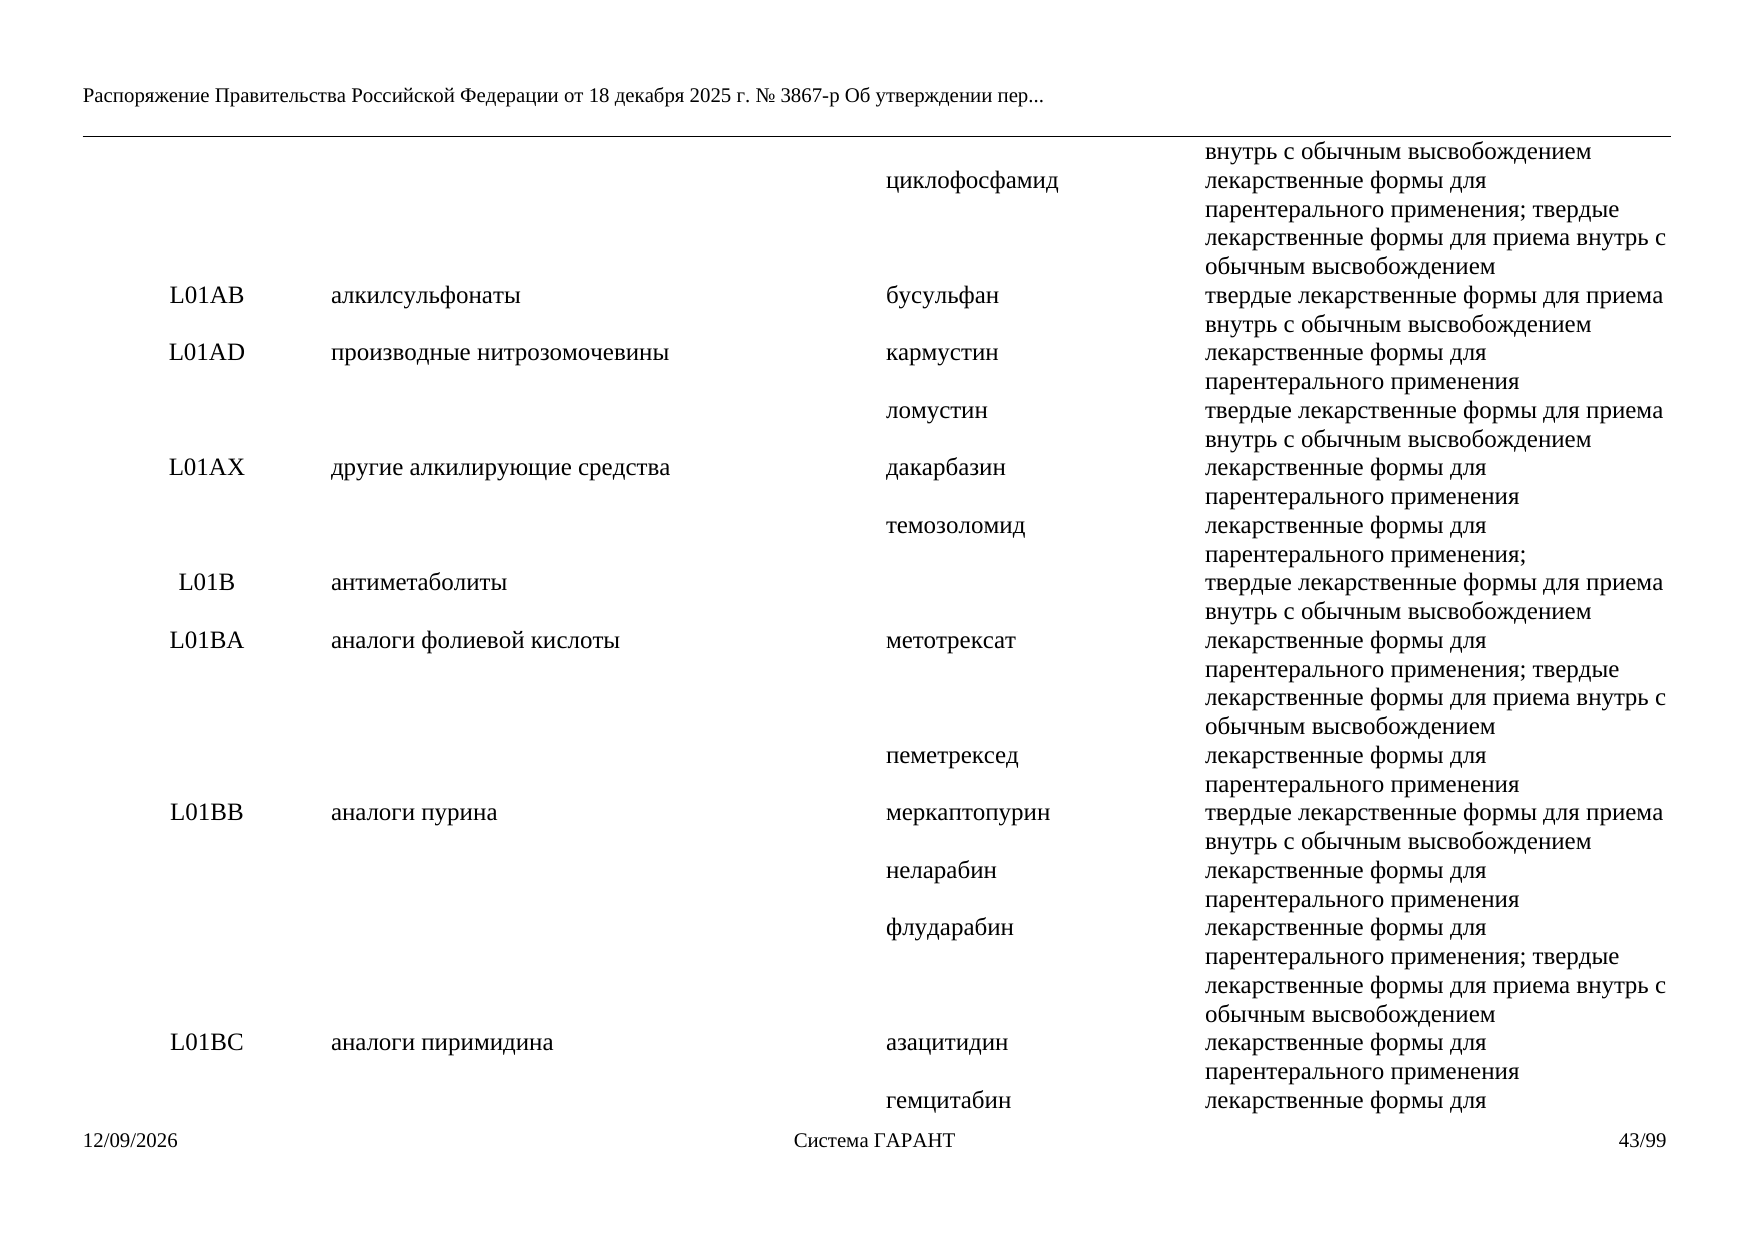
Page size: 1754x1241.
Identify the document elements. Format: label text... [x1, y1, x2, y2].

table_cell L01B [83, 568, 331, 625]
table_cell темозоломид [886, 510, 1205, 567]
table_cell антиметаболиты [331, 568, 886, 625]
table_cell [83, 395, 331, 452]
table_cell лекарственные формы для парентерального применения; [1205, 510, 1671, 567]
table_cell L01BB [83, 798, 331, 855]
table_cell внутрь с обычным высвобождением [1205, 137, 1671, 165]
table_cell лекарственные формы для парентерального применения [1205, 1028, 1671, 1085]
table_cell другие алкилирующие средства [331, 453, 886, 510]
table_cell лекарственные формы для парентерального применения [1205, 453, 1671, 510]
table_cell [83, 510, 331, 567]
table_cell бусульфан [886, 280, 1205, 337]
table_cell аналоги фолиевой кислоты [331, 625, 886, 740]
table_cell метотрексат [886, 625, 1205, 740]
table_cell лекарственные формы для парентерального применения; твердые лекарственные формы для приема внутрь с обычным высвобождением [1205, 165, 1671, 280]
table_cell флударабин [886, 913, 1205, 1027]
table_cell L01BA [83, 625, 331, 740]
table_cell L01AB [83, 280, 331, 337]
table_cell лекарственные формы для [1205, 1085, 1671, 1114]
table_cell циклофосфамид [886, 165, 1205, 280]
table_cell [886, 568, 1205, 625]
table_cell азацитидин [886, 1028, 1205, 1085]
table_cell L01AX [83, 453, 331, 510]
table_cell лекарственные формы для парентерального применения; твердые лекарственные формы для приема внутрь с обычным высвобождением [1205, 913, 1671, 1027]
table_cell [83, 137, 331, 165]
table_cell ломустин [886, 395, 1205, 452]
table_cell [331, 395, 886, 452]
table_cell лекарственные формы для парентерального применения [1205, 855, 1671, 912]
table_cell [83, 855, 331, 912]
table_cell алкилсульфонаты [331, 280, 886, 337]
table_cell аналоги пиримидина [331, 1028, 886, 1085]
table_cell [83, 913, 331, 1027]
table_cell аналоги пурина [331, 798, 886, 855]
table_cell [331, 165, 886, 280]
table_cell неларабин [886, 855, 1205, 912]
table_cell [83, 740, 331, 797]
table_cell [331, 137, 886, 165]
table_cell производные нитрозомочевины [331, 338, 886, 395]
table_cell [83, 165, 331, 280]
table_cell L01AD [83, 338, 331, 395]
table_cell дакарбазин [886, 453, 1205, 510]
table_cell лекарственные формы для парентерального применения [1205, 338, 1671, 395]
table_cell твердые лекарственные формы для приема внутрь с обычным высвобождением [1205, 395, 1671, 452]
table_cell кармустин [886, 338, 1205, 395]
table_cell [331, 510, 886, 567]
table_cell меркаптопурин [886, 798, 1205, 855]
table_cell [83, 1085, 331, 1114]
table_cell твердые лекарственные формы для приема внутрь с обычным высвобождением [1205, 280, 1671, 337]
table_cell гемцитабин [886, 1085, 1205, 1114]
table_cell твердые лекарственные формы для приема внутрь с обычным высвобождением [1205, 568, 1671, 625]
table_cell [331, 1085, 886, 1114]
table_cell твердые лекарственные формы для приема внутрь с обычным высвобождением [1205, 798, 1671, 855]
table_cell [331, 855, 886, 912]
table_cell лекарственные формы для парентерального применения; твердые лекарственные формы для приема внутрь с обычным высвобождением [1205, 625, 1671, 740]
table_cell L01BC [83, 1028, 331, 1085]
table_cell [331, 913, 886, 1027]
table_cell лекарственные формы для парентерального применения [1205, 740, 1671, 797]
table_cell пеметрексед [886, 740, 1205, 797]
table_cell [886, 137, 1205, 165]
table_cell [331, 740, 886, 797]
